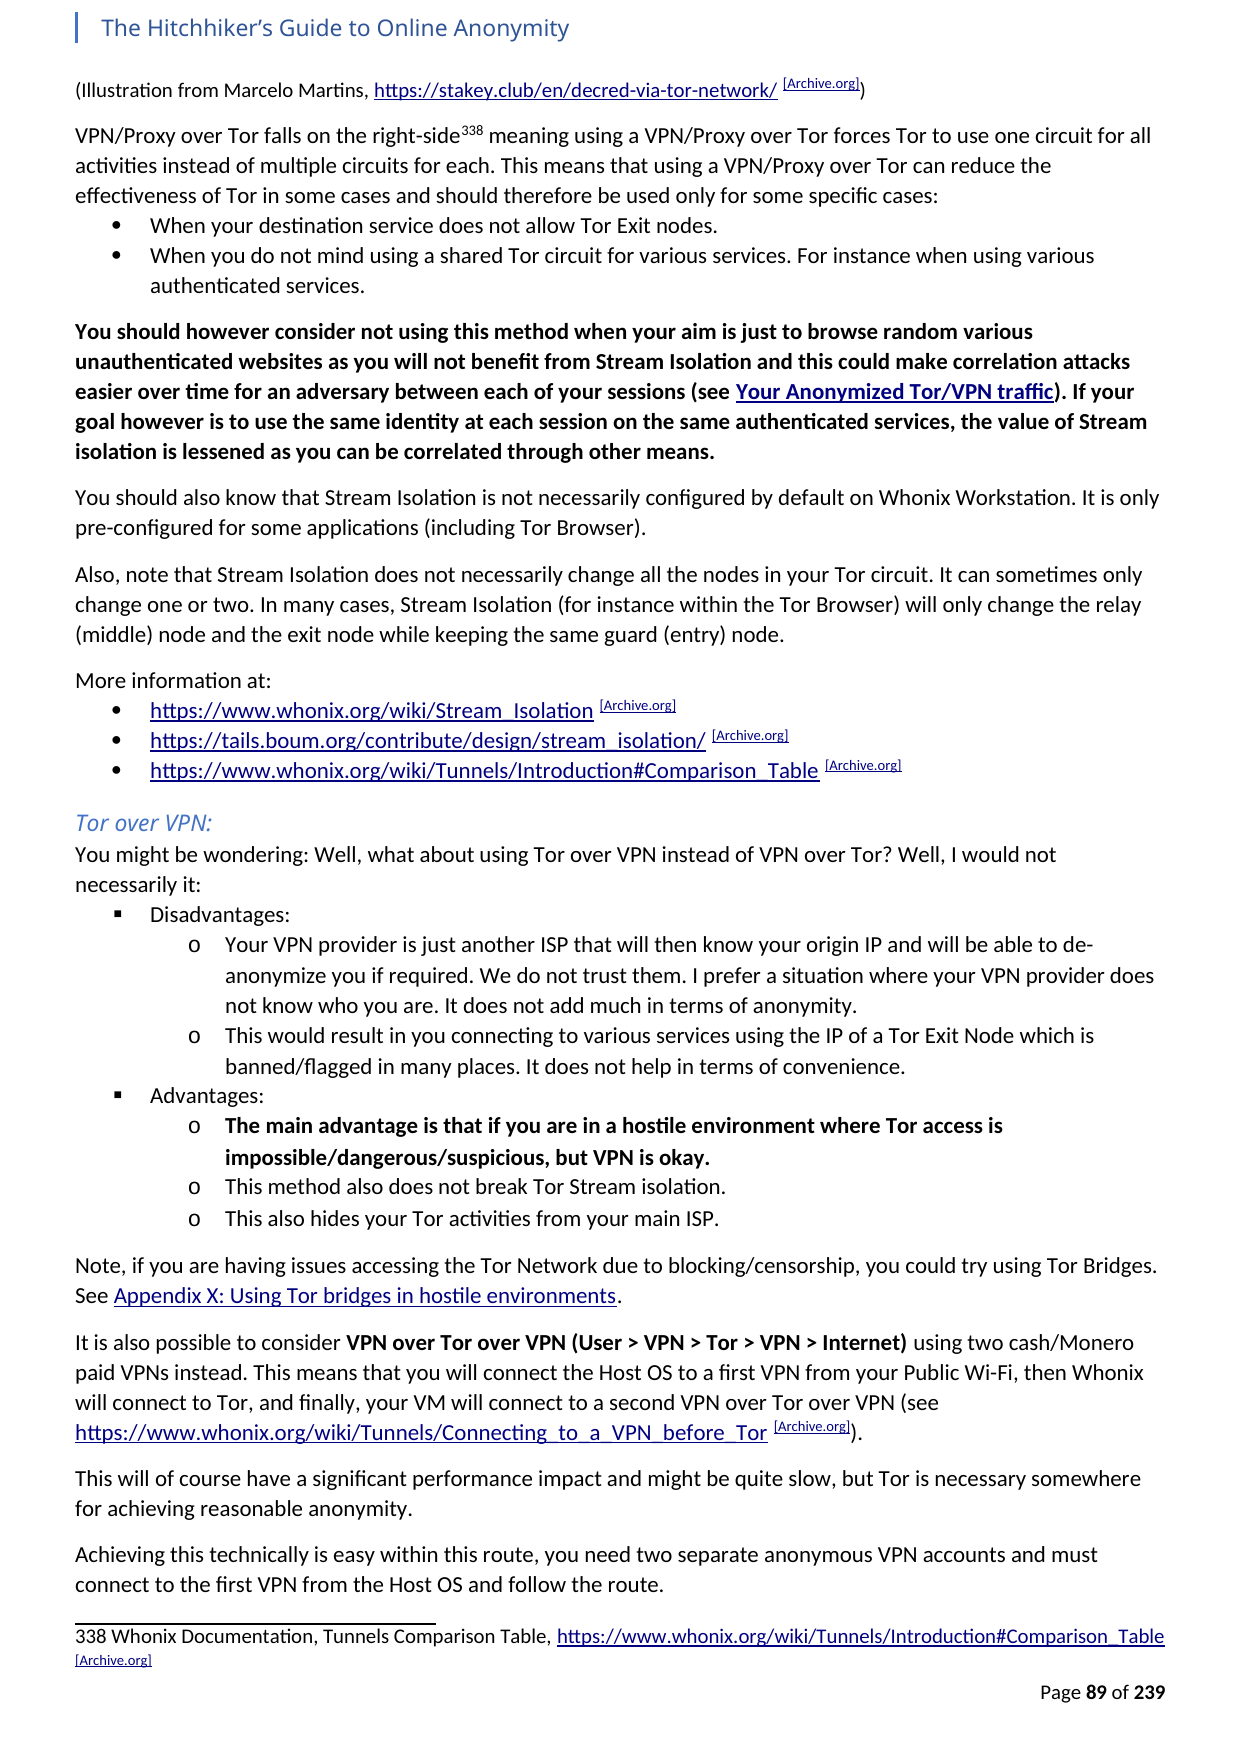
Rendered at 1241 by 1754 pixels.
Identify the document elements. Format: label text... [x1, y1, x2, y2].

text (Illustration from Marcelo Martins, https://stakey.club/en/decred-via-tor-network/ [Archive.org]) [75, 75, 1165, 103]
text You should however consider not using this method when your aim is just to browse random various unauthenticated websites as you will not benefit from Stream Isolation and this could make correlation attacks easier over time for an adversary between each of your sessions (see Your Anonymized Tor/VPN traffic). If your goal however is to use the same identity at each session on the same authenticated services, the value of Stream isolation is lessened as you can be correlated through other means. [75, 317, 1165, 465]
list When you do not mind using a shared Tor circuit for various services. For instance when using various authenticated services. [112, 241, 1165, 299]
list This method also does not break Tor Stream isolation. [187, 1172, 1165, 1202]
text This will of course have a significant performance impact and might be quite slow, but Tor is necessary somewhere for achieving reasonable anonymity. [75, 1464, 1165, 1522]
list https://www.whonix.org/wiki/Tunnels/Introduction#Comparison_Table [Archive.org] [112, 756, 1165, 784]
list Advantages: [112, 1082, 1165, 1110]
list The main advantage is that if you are in a hostile environment where Tor access is impossible/dangerous/suspicious, but VPN is okay. [187, 1112, 1165, 1171]
list This would result in you connecting to various services using the IP of a Tor Exit Node which is banned/flagged in many places. It does not help in terms of convenience. [187, 1021, 1165, 1080]
list This also hides your Tor activities from your main ISP. [187, 1204, 1165, 1233]
text You might be wondering: Well, what about using Tor over VPN instead of VPN over Tor? Well, I would not necessarily it: [75, 840, 1165, 898]
text You should also know that Stream Isolation is not necessarily configured by default on Whonix Workstation. It is only pre-configured for some applications (including Tor Browser). [75, 483, 1165, 541]
list https://www.whonix.org/wiki/Stream_Isolation [Archive.org] [112, 696, 1165, 724]
list Your VPN provider is just another ISP that will then know your origin IP and will be able to de-anonymize you if required. We do not trust them. I prefer a situation where your VPN provider does not know who you are. It does not add much in terms of anonymity. [187, 930, 1165, 1019]
text Note, if you are having issues accessing the Tor Network due to blocking/censorship, you could try using Tor Bridges. See Appendix X: Using Tor bridges in hostile environments. [75, 1251, 1165, 1309]
text Whonix Documentation, Tunnels Comparison Table, https://www.whonix.org/wiki/Tunnels/Introduction#Comparison_Table [Archive.org] [75, 1624, 1165, 1679]
text Achieving this technically is easy within this route, you need two separate anonymous VPN accounts and must connect to the first VPN from the Host OS and follow the route. [75, 1541, 1165, 1598]
list When your destination service does not allow Tor Exit nodes. [112, 211, 1165, 239]
text It is also possible to consider VPN over Tor over VPN (User > VPN > Tor > VPN > Internet) using two cash/Monero paid VPNs instead. This means that you will connect the Host OS to a first VPN from your Public Wi-Fi, then Whonix will connect to Tor, and finally, your VM will connect to a second VPN over Tor over VPN (see https://www.whonix.org/wiki/Tunnels/Connecting_to_a_VPN_before_Tor [Archive.org]). [75, 1328, 1165, 1446]
text VPN/Proxy over Tor falls on the right-side meaning using a VPN/Proxy over Tor forces Tor to use one circuit for all activities instead of multiple circuits for each. This means that using a VPN/Proxy over Tor can reduce the effectiveness of Tor in some cases and should therefore be used only for some specific cases: [75, 121, 1165, 209]
subtitle Tor over VPN: [75, 807, 1165, 838]
list https://tails.boum.org/contribute/design/stream_isolation/ [Archive.org] [112, 726, 1165, 754]
text Also, note that Stream Isolation does not necessarily change all the nodes in your Tor circuit. It can sometimes only change one or two. In many cases, Stream Isolation (for instance within the Tor Browser) will only change the relay (middle) node and the exit node while keeping the same guard (entry) node. [75, 560, 1165, 648]
text More information at: [75, 666, 1165, 694]
list Disadvantages: [112, 900, 1165, 928]
